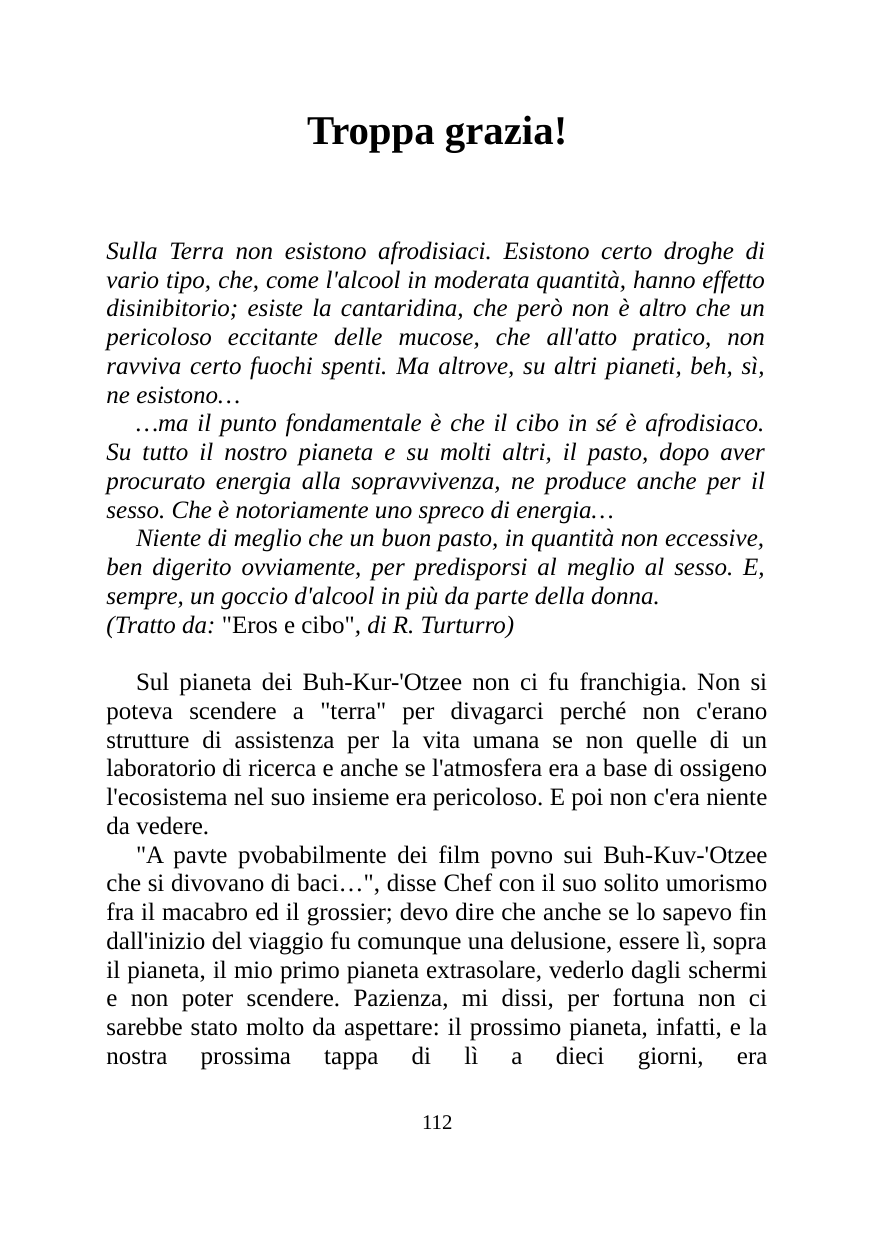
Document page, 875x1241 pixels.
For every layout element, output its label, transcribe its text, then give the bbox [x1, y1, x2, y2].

text Sulla Terra non esistono afrodisiaci. Esistono certo droghe di vario tipo, che, come l'alcool in moderata quantità, hanno effetto disinibitorio; esiste la cantaridina, che però non è altro che un pericoloso eccitante delle mucose, che all'atto pratico, non ravviva certo fuochi spenti. Ma altrove, su altri pianeti, beh, sì, ne esistono… [106, 236, 768, 408]
text …ma il punto fondamentale è che il cibo in sé è afrodisiaco. Su tutto il nostro pianeta e su molti altri, il pasto, dopo aver procurato energia alla sopravvivenza, ne produce anche per il sesso. Che è notoriamente uno spreco di energia… [106, 408, 768, 523]
subtitle Troppa grazia! [106, 106, 768, 153]
text (Tratto da: "Eros e cibo", di R. Turturro) [106, 610, 768, 638]
text "A pavte pvobabilmente dei film povno sui Buh-Kuv-'Otzee che si divovano di baci…", disse Chef con il suo solito umorismo fra il macabro ed il grossier; devo dire che anche se lo sapevo fin dall'inizio del viaggio fu comunque una delusione, essere lì, sopra il pianeta, il mio primo pianeta extrasolare, vederlo dagli schermi e non poter scendere. Pazienza, mi dissi, per fortuna non ci sarebbe stato molto da aspettare: il prossimo pianeta, infatti, e la nostra prossima tappa di lì a dieci giorni, era [106, 840, 768, 1070]
text Sul pianeta dei Buh-Kur-'Otzee non ci fu franchigia. Non si poteva scendere a "terra" per divagarci perché non c'erano strutture di assistenza per la vita umana se non quelle di un laboratorio di ricerca e anche se l'atmosfera era a base di ossigeno l'ecosistema nel suo insieme era pericoloso. E poi non c'era niente da vedere. [106, 667, 768, 840]
text Niente di meglio che un buon pasto, in quantità non eccessive, ben digerito ovviamente, per predisporsi al meglio al sesso. E, sempre, un goccio d'alcool in più da parte della donna. [106, 523, 768, 610]
